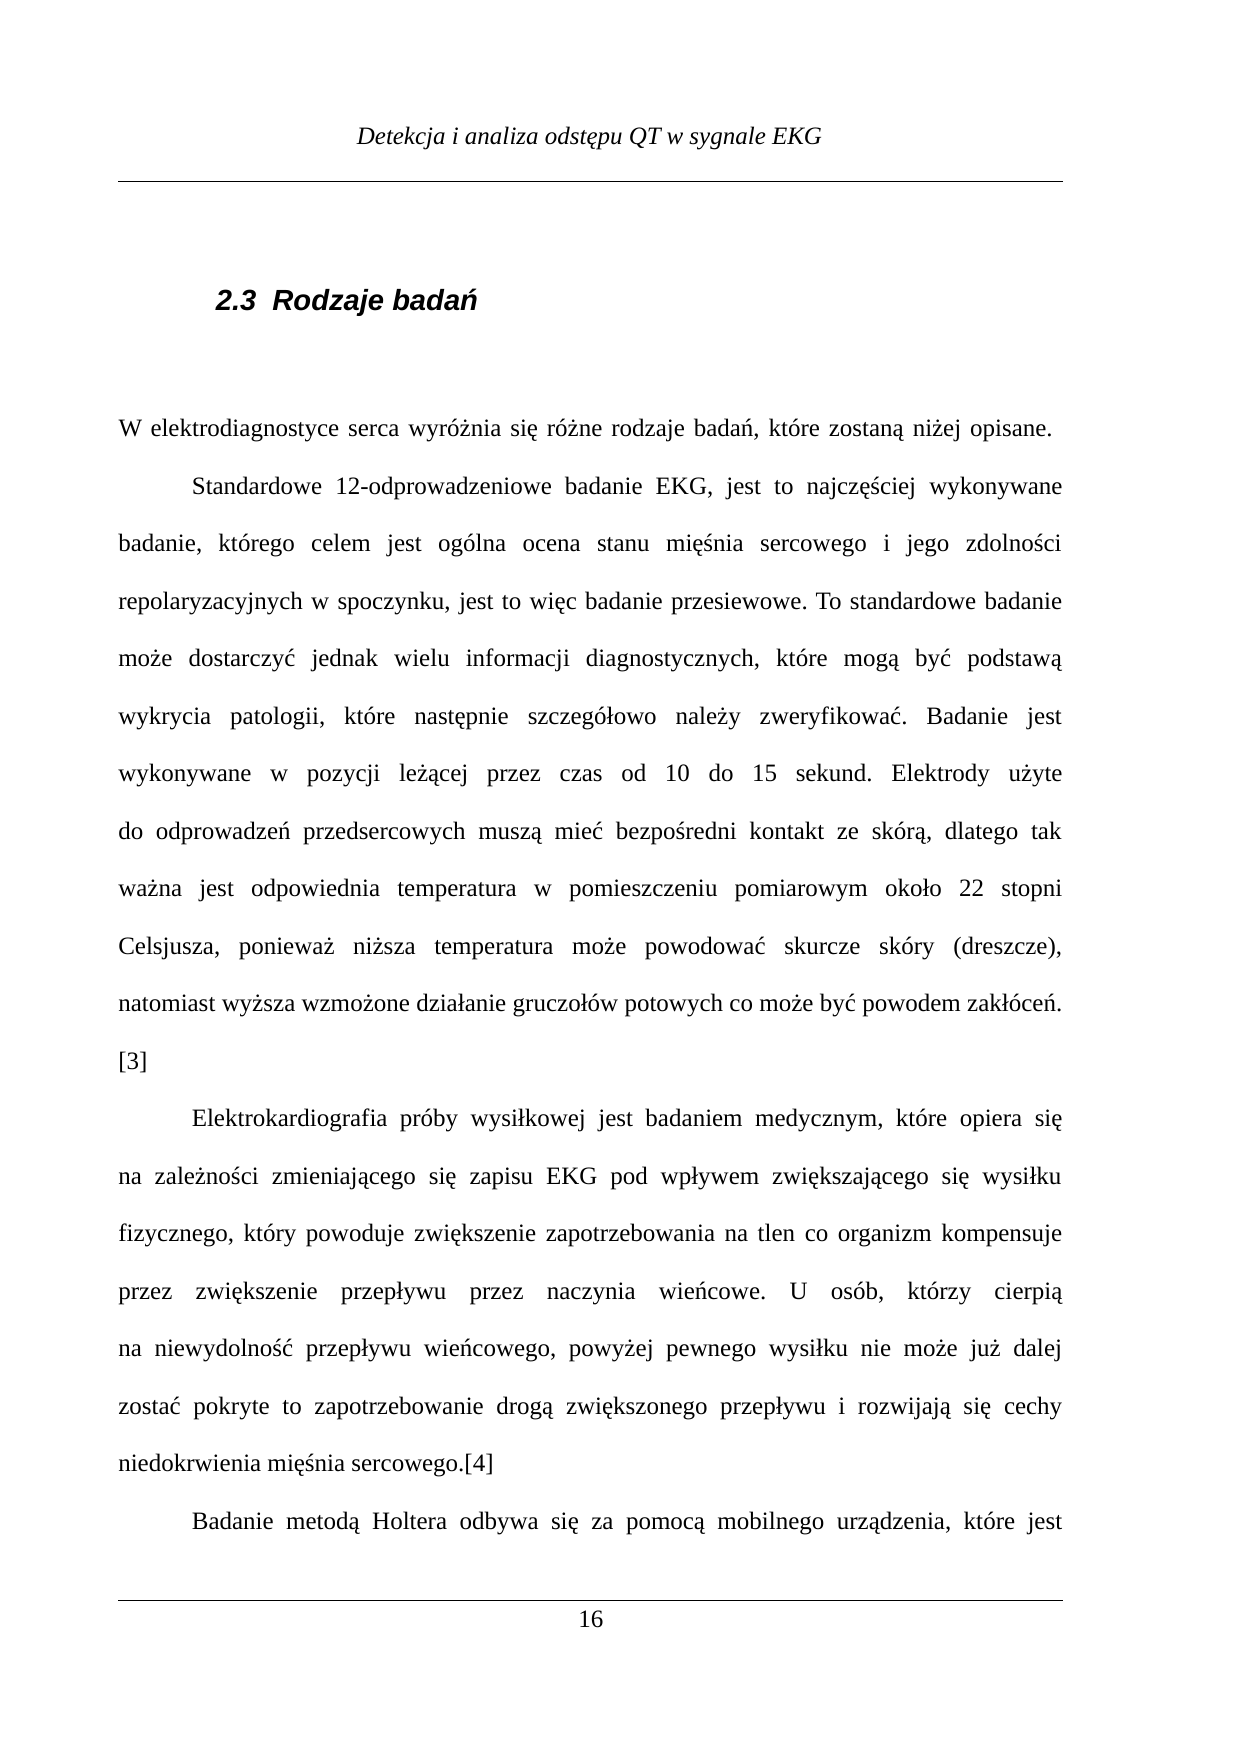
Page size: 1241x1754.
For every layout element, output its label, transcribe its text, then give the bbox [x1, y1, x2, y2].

text W elektrodiagnostyce serca wyróżnia się różne rodzaje badań, które zostaną niżej opisane. Standardowe 12-odprowadzeniowe badanie EKG, jest to najczęściej wykonywane badanie, którego celem jest ogólna ocena stanu mięśnia sercowego i jego zdolności repolaryzacyjnych w spoczynku, jest to więc badanie przesiewowe. To standardowe badanie może dostarczyć jednak wielu informacji diagnostycznych, które mogą być podstawą wykrycia patologii, które następnie szczegółowo należy zweryfikować. Badanie jest wykonywane w pozycji leżącej przez czas od 10 do 15 sekund. Elektrody użyte do odprowadzeń przedsercowych muszą mieć bezpośredni kontakt ze skórą, dlatego tak ważna jest odpowiednia temperatura w pomieszczeniu pomiarowym około 22 stopni Celsjusza, ponieważ niższa temperatura może powodować skurcze skóry (dreszcze), natomiast wyższa wzmożone działanie gruczołów potowych co może być powodem zakłóceń.[3] [118, 399, 1063, 1074]
subtitle 2.3 Rodzaje badań [156, 283, 1063, 317]
text Elektrokardiografia próby wysiłkowej jest badaniem medycznym, które opiera się na zależności zmieniającego się zapisu EKG pod wpływem zwiększającego się wysiłku fizycznego, który powoduje zwiększenie zapotrzebowania na tlen co organizm kompensuje przez zwiększenie przepływu przez naczynia wieńcowe. U osób, którzy cierpią na niewydolność przepływu wieńcowego, powyżej pewnego wysiłku nie może już dalej zostać pokryte to zapotrzebowanie drogą zwiększonego przepływu i rozwijają się cechy niedokrwienia mięśnia sercowego.[4] [118, 1089, 1063, 1477]
text Badanie metodą Holtera odbywa się za pomocą mobilnego urządzenia, które jest [118, 1491, 1063, 1534]
